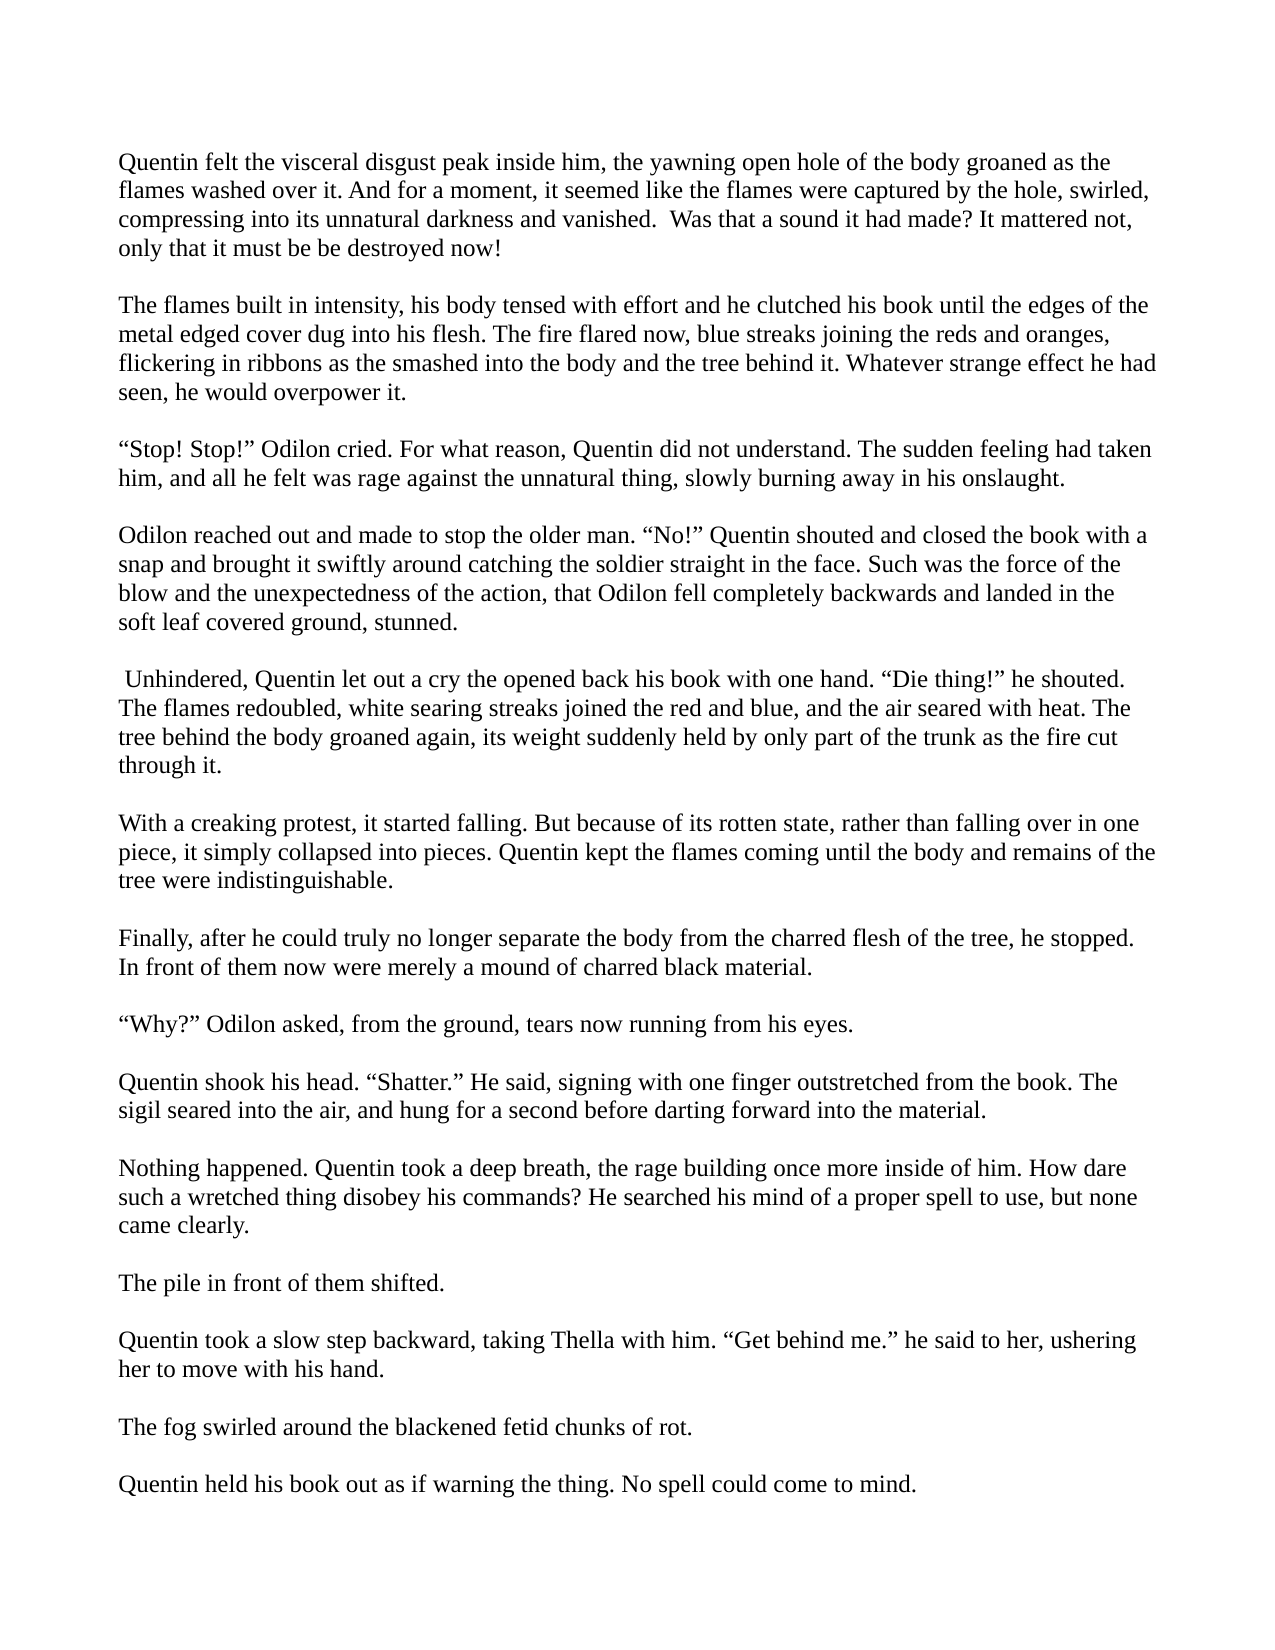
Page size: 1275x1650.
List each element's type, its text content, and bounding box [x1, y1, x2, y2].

text Unhindered, Quentin let out a cry the opened back his book with one hand. “Die thing!” he shouted. [118, 664, 1157, 693]
text Quentin held his book out as if warning the thing. No spell could come to mind. [118, 1469, 1157, 1498]
text “Why?” Odilon asked, from the ground, tears now running from his eyes. [118, 1009, 1157, 1038]
text Quentin shook his head. “Shatter.” He said, signing with one finger outstretched from the book. The sigil seared into the air, and hung for a second before darting forward into the material. [118, 1067, 1157, 1124]
text Odilon reached out and made to stop the older man. “No!” Quentin shouted and closed the book with a snap and brought it swiftly around catching the soldier straight in the face. Such was the force of the blow and the unexpectedness of the action, that Odilon fell completely backwards and landed in the soft leaf covered ground, stunned. [118, 521, 1157, 636]
text The flames built in intensity, his body tensed with effort and he clutched his book until the edges of the metal edged cover dug into his flesh. The fire flared now, blue streaks joining the reds and oranges, flickering in ribbons as the smashed into the body and the tree behind it. Whatever strange effect he had seen, he would overpower it. [118, 291, 1157, 406]
text Finally, after he could truly no longer separate the body from the charred flesh of the tree, he stopped. In front of them now were merely a mound of charred black material. [118, 923, 1157, 981]
text Nothing happened. Quentin took a deep breath, the rage building once more inside of him. How dare such a wretched thing disobey his commands? He searched his mind of a proper spell to use, but none came clearly. [118, 1153, 1157, 1239]
text With a creaking protest, it started falling. But because of its rotten state, rather than falling over in one piece, it simply collapsed into pieces. Quentin kept the flames coming until the body and remains of the tree were indistinguishable. [118, 808, 1157, 894]
text Quentin took a slow step backward, taking Thella with him. “Get behind me.” he said to her, ushering her to move with his hand. [118, 1326, 1157, 1383]
text Quentin felt the visceral disgust peak inside him, the yawning open hole of the body groaned as the flames washed over it. And for a moment, it seemed like the flames were captured by the hole, swirled, compressing into its unnatural darkness and vanished. Was that a sound it had made? It mattered not, only that it must be be destroyed now! [118, 147, 1157, 262]
text The fog swirled around the blackened fetid chunks of rot. [118, 1412, 1157, 1441]
text The pile in front of them shifted. [118, 1268, 1157, 1297]
text The flames redoubled, white searing streaks joined the red and blue, and the air seared with heat. The tree behind the body groaned again, its weight suddenly held by only part of the trunk as the fire cut through it. [118, 693, 1157, 779]
text “Stop! Stop!” Odilon cried. For what reason, Quentin did not understand. The sudden feeling had taken him, and all he felt was rage against the unnatural thing, slowly burning away in his onslaught. [118, 434, 1157, 492]
